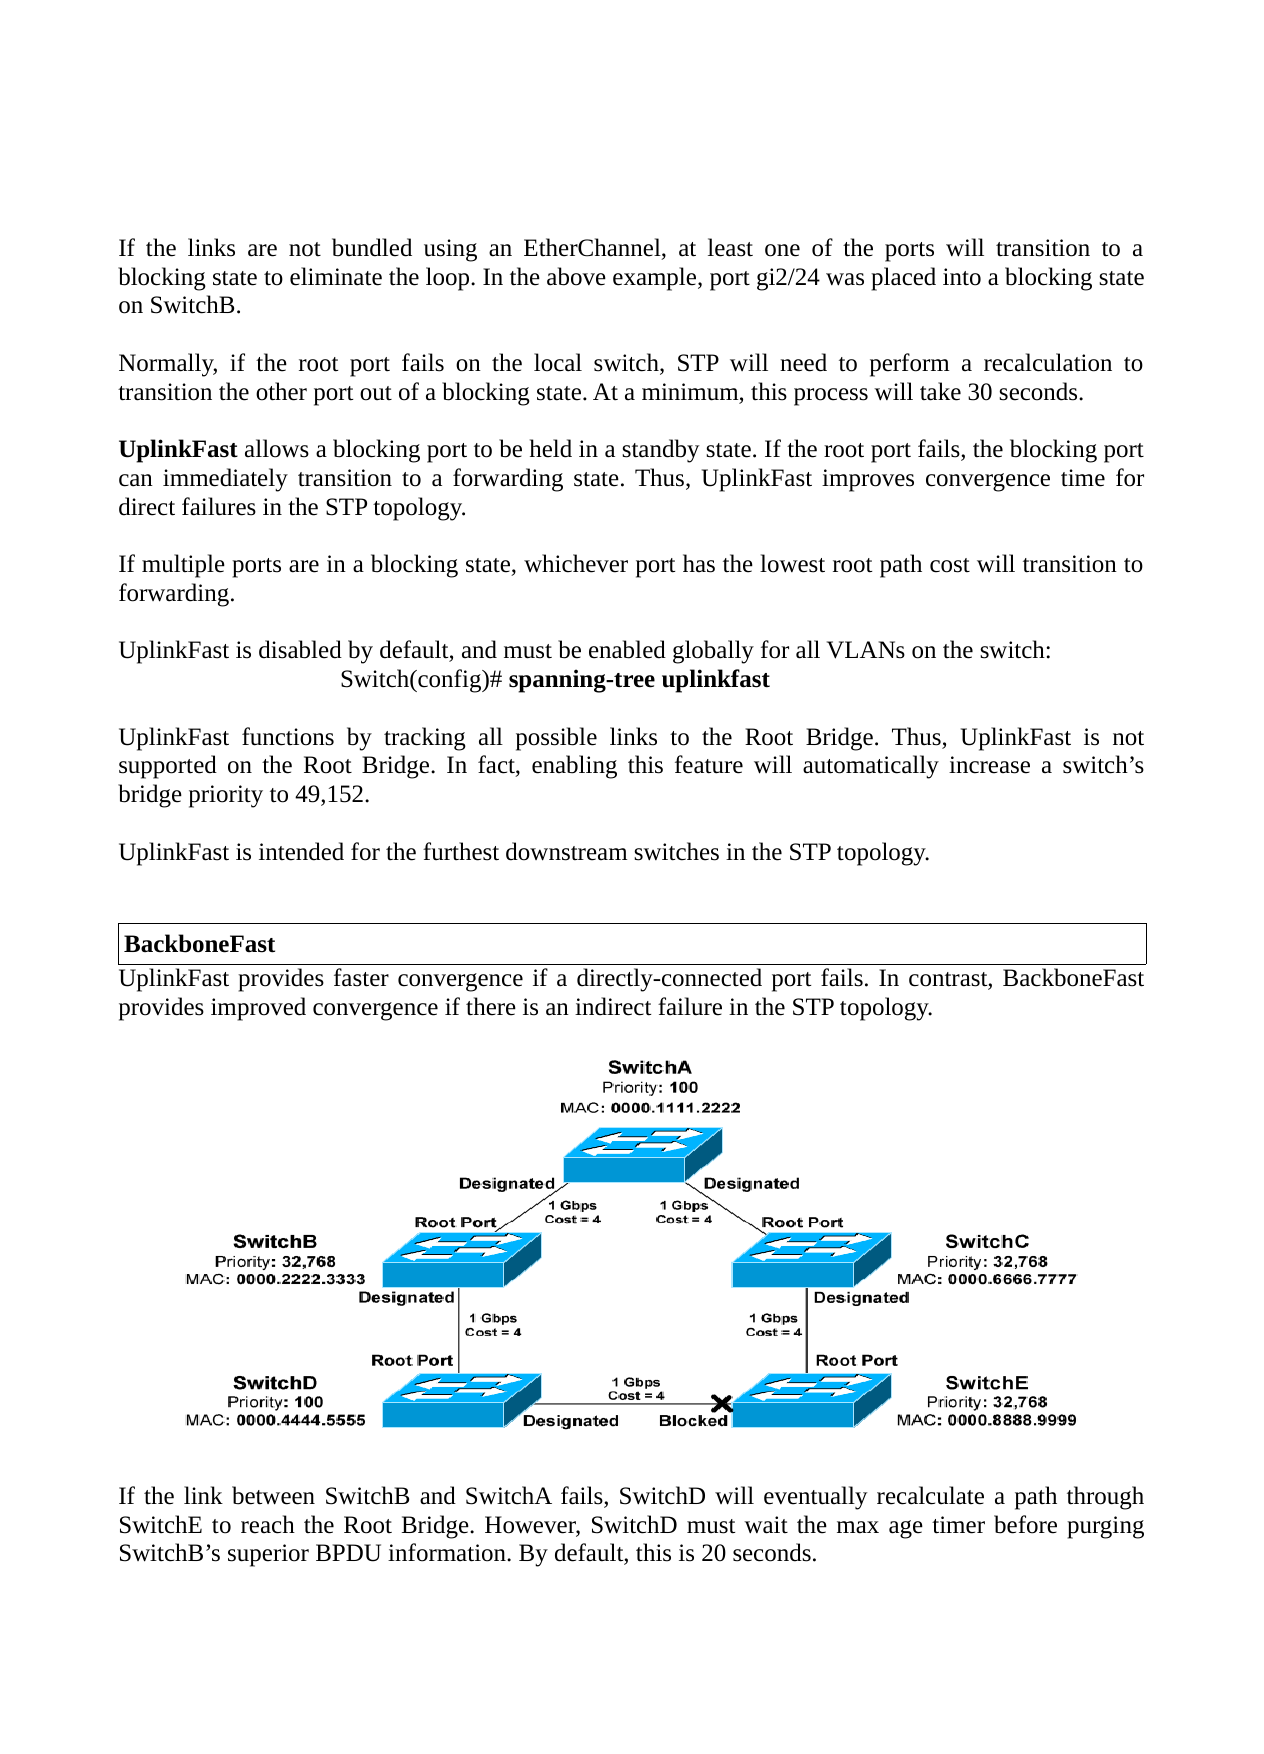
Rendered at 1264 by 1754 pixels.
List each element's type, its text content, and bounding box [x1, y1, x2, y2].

text UplinkFast provides faster convergence if a directly-connected port fails. In contrast, BackboneFast provides improved convergence if there is an indirect failure in the STP topology. [118, 965, 1146, 1021]
text If the links are not bundled using an EtherChannel, at least one of the ports will transition to a blocking state to eliminate the loop. In the above example, port gi2/24 was placed into a blocking state on SwitchB. [118, 233, 1146, 319]
text If the link between SwitchB and SwitchA fails, SwitchD will eventually recalculate a path through SwitchE to reach the Root Bridge. However, SwitchD must wait the max age timer before purging SwitchB’s superior BPDU information. By default, this is 20 seconds. [118, 1481, 1146, 1567]
text Normally, if the root port fails on the local switch, STP will need to perform a recalculation to transition the other port out of a blocking state. At a minimum, this process will take 30 seconds. [118, 348, 1146, 406]
text UplinkFast is intended for the furthest downstream switches in the STP topology. [118, 837, 1146, 866]
text Switch(config)# spanning-tree uplinkfast [118, 664, 1146, 693]
table_header BackboneFast [119, 924, 1146, 963]
text UplinkFast is disabled by default, and must be enabled globally for all VLANs on the switch: [118, 636, 1146, 664]
text UplinkFast allows a blocking port to be held in a standby state. If the root port fails, the blocking port can immediately transition to a forwarding state. Thus, UplinkFast improves convergence time for direct failures in the STP topology. [118, 434, 1146, 521]
text UplinkFast functions by tracking all possible links to the Root Bridge. Thus, UplinkFast is not supported on the Root Bridge. In fact, enabling this feature will automatically increase a switch’s bridge priority to 49,152. [118, 722, 1146, 808]
text If multiple ports are in a blocking state, whichever port has the lowest root path cost will transition to forwarding. [118, 549, 1146, 607]
picture [174, 1054, 1090, 1448]
